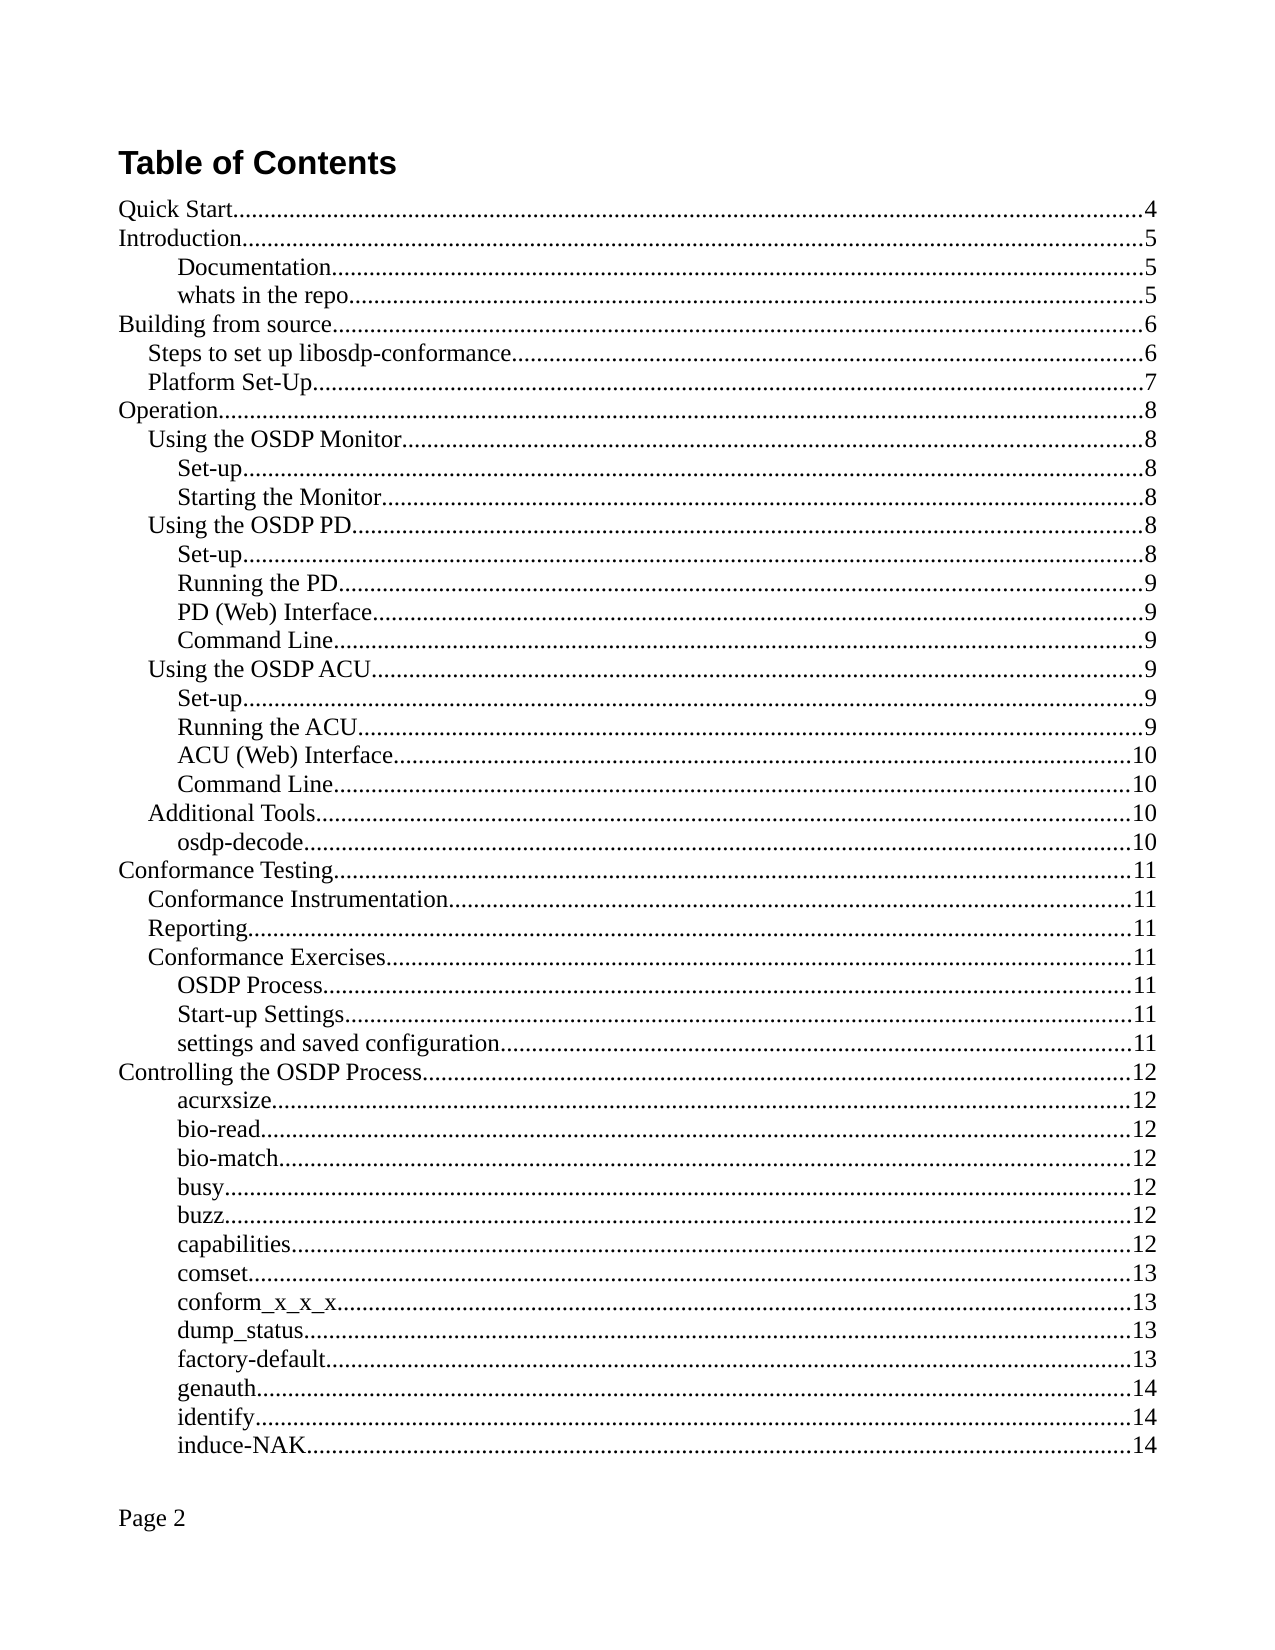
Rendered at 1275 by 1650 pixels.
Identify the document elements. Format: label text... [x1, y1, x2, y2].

text Conformance Instrumentation 11 [148, 884, 1157, 913]
text capabilities 12 [177, 1229, 1157, 1258]
text Steps to set up libosdp-conformance 6 [148, 338, 1157, 367]
text Introduction 5 [118, 223, 1157, 252]
text settings and saved configuration 11 [177, 1028, 1157, 1057]
text Building from source 6 [118, 309, 1157, 338]
subtitle Table of Contents [118, 143, 1157, 182]
text osdp-decode 10 [177, 827, 1157, 855]
text Set-up 8 [177, 539, 1157, 568]
text Start-up Settings 11 [177, 999, 1157, 1028]
text bio-match 12 [177, 1143, 1157, 1172]
text Conformance Testing 11 [118, 855, 1157, 884]
text Quick Start 4 [118, 194, 1157, 223]
text Running the PD 9 [177, 568, 1157, 597]
text Set-up 9 [177, 683, 1157, 712]
text Operation 8 [118, 395, 1157, 424]
text Documentation 5 [177, 252, 1157, 280]
text Reporting 11 [148, 913, 1157, 942]
text factory-default 13 [177, 1344, 1157, 1373]
text genauth 14 [177, 1373, 1157, 1402]
text Set-up 8 [177, 453, 1157, 482]
text Command Line 9 [177, 625, 1157, 654]
text PD (Web) Interface 9 [177, 597, 1157, 625]
text Controlling the OSDP Process 12 [118, 1057, 1157, 1085]
text Starting the Monitor 8 [177, 482, 1157, 510]
text whats in the repo 5 [177, 280, 1157, 309]
text ACU (Web) Interface 10 [177, 740, 1157, 769]
text Using the OSDP ACU 9 [148, 654, 1157, 683]
text Using the OSDP Monitor 8 [148, 424, 1157, 453]
text busy 12 [177, 1172, 1157, 1200]
text dump_status 13 [177, 1315, 1157, 1344]
text identify 14 [177, 1402, 1157, 1430]
text conform_x_x_x 13 [177, 1287, 1157, 1315]
text Command Line 10 [177, 769, 1157, 798]
text OSDP Process 11 [177, 970, 1157, 999]
text buzz 12 [177, 1200, 1157, 1229]
text Additional Tools 10 [148, 798, 1157, 827]
text bio-read 12 [177, 1114, 1157, 1143]
text Conformance Exercises 11 [148, 942, 1157, 970]
text Using the OSDP PD 8 [148, 510, 1157, 539]
text acurxsize 12 [177, 1085, 1157, 1114]
text induce-NAK 14 [177, 1430, 1157, 1459]
text comset 13 [177, 1258, 1157, 1287]
text Platform Set-Up 7 [148, 367, 1157, 395]
text Running the ACU 9 [177, 712, 1157, 740]
